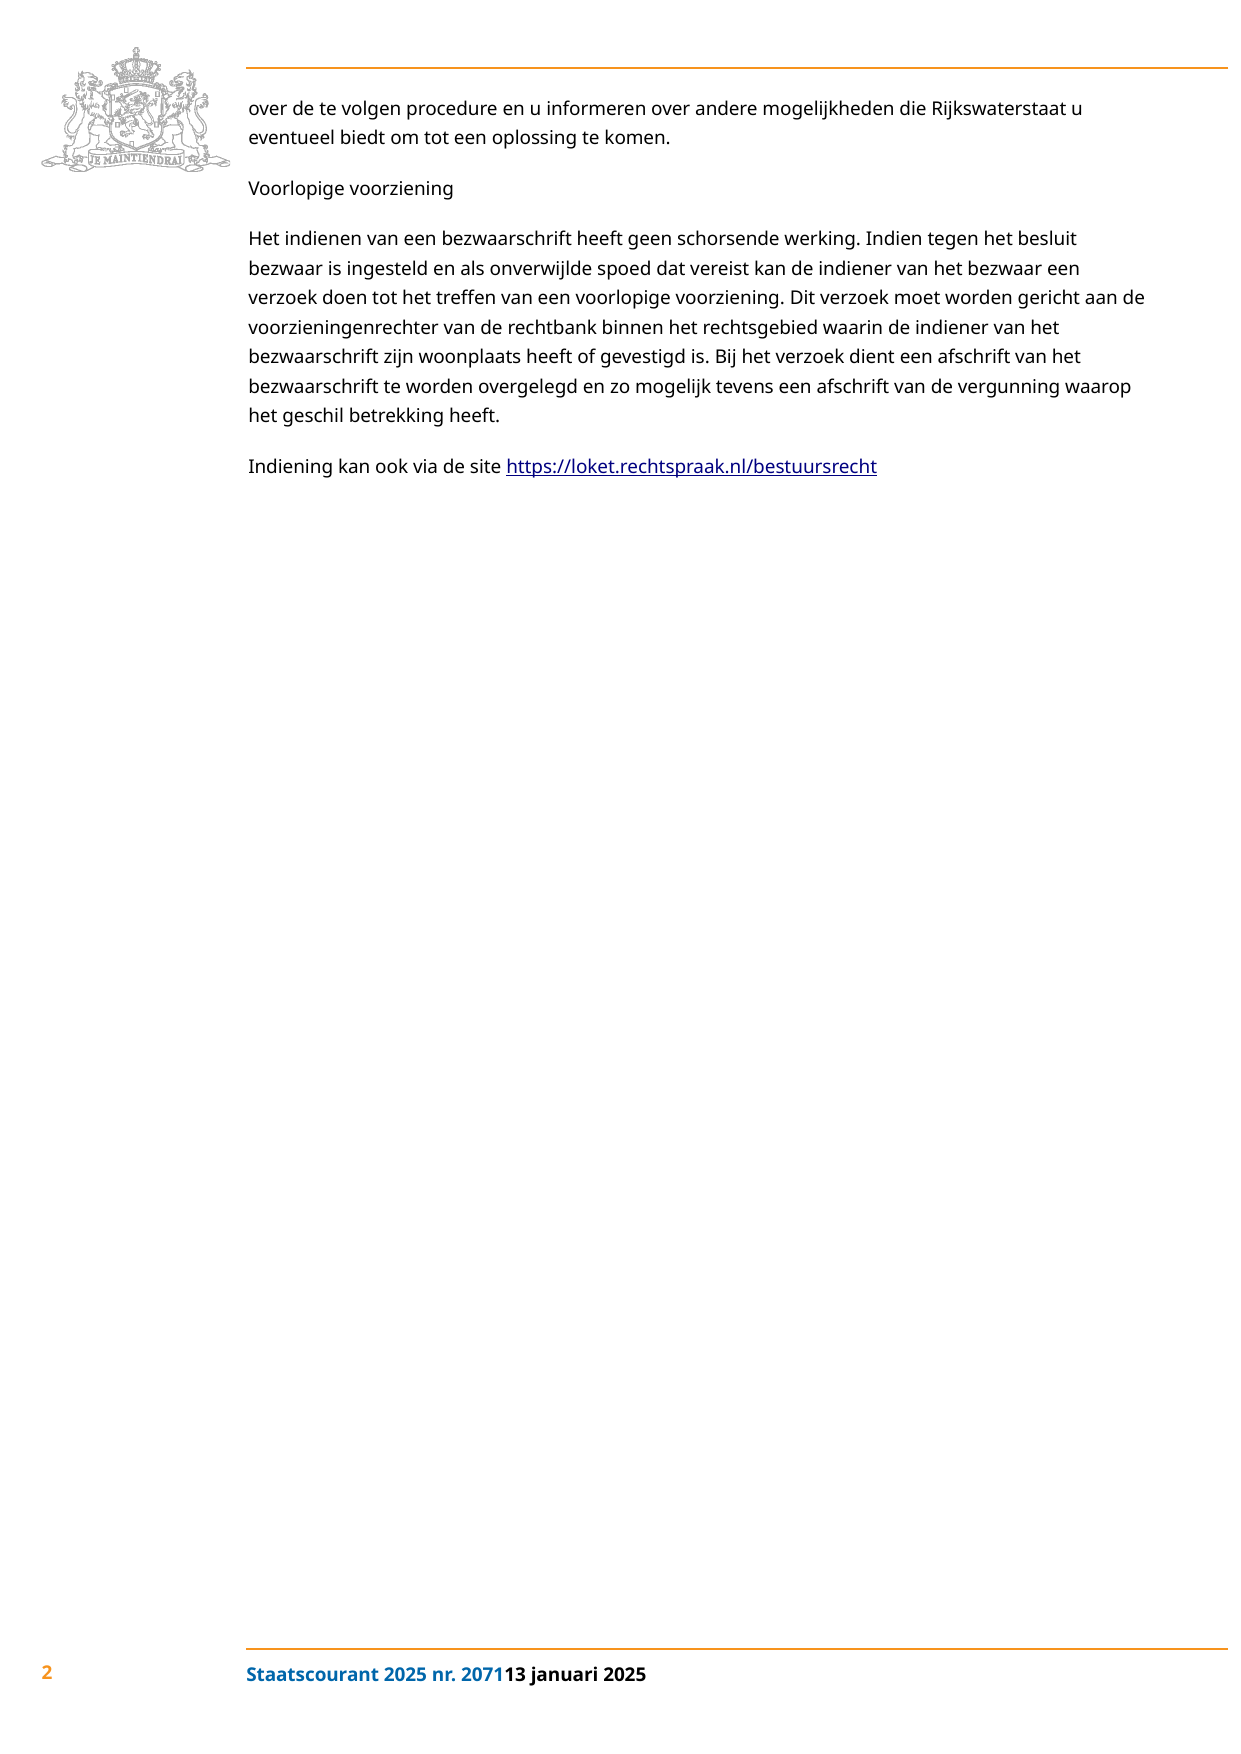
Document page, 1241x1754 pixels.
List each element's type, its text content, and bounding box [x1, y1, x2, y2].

text over de te volgen procedure en u informeren over andere mogelijkheden die Rijkswaterstaat u eventueel biedt om tot een oplossing te komen. [248, 95, 1152, 150]
text Voorlopige voorziening [248, 175, 1152, 201]
text Indiening kan ook via de site https://loket.rechtspraak.nl/bestuursrecht [248, 453, 1152, 479]
picture [41, 47, 231, 172]
text Het indienen van een bezwaarschrift heeft geen schorsende werking. Indien tegen het besluit bezwaar is ingesteld en als onverwijlde spoed dat vereist kan de indiener van het bezwaar een verzoek doen tot het treffen van een voorlopige voorziening. Dit verzoek moet worden gericht aan de voorzieningenrechter van de rechtbank binnen het rechtsgebied waarin de indiener van het bezwaarschrift zijn woonplaats heeft of gevestigd is. Bij het verzoek dient een afschrift van het bezwaarschrift te worden overgelegd en zo mogelijk tevens een afschrift van de vergunning waarop het geschil betrekking heeft. [248, 225, 1152, 428]
